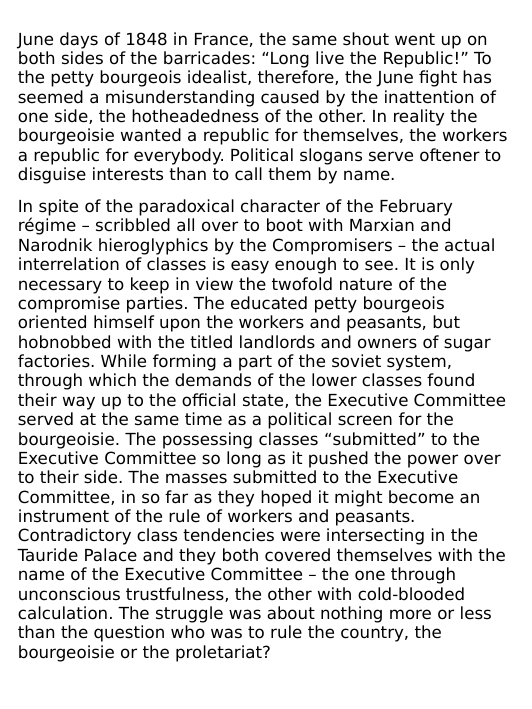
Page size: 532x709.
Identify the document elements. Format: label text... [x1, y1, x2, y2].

text June days of 1848 in France, the same shout went up on both sides of the barricades: “Long live the Republic!” To the petty bourgeois idealist, therefore, the June fight has seemed a misunderstanding caused by the inattention of one side, the hotheadedness of the other. In reality the bourgeoisie wanted a republic for themselves, the workers a republic for everybody. Political slogans serve oftener to disguise interests than to call them by name. [18, 29, 514, 184]
text In spite of the paradoxical character of the February régime – scribbled all over to boot with Marxian and Narodnik hieroglyphics by the Compromisers – the actual interrelation of classes is easy enough to see. It is only necessary to keep in view the twofold nature of the compromise parties. The educated petty bourgeois oriented himself upon the workers and peasants, but hobnobbed with the titled landlords and owners of sugar factories. While forming a part of the soviet system, through which the demands of the lower classes found their way up to the official state, the Executive Committee served at the same time as a political screen for the bourgeoisie. The possessing classes “submitted” to the Executive Committee so long as it pushed the power over to their side. The masses submitted to the Executive Committee, in so far as they hoped it might become an instrument of the rule of workers and peasants. Contradictory class tendencies were intersecting in the Tauride Palace and they both covered themselves with the name of the Executive Committee – the one through unconscious trustfulness, the other with cold-blooded calculation. The struggle was about nothing more or less than the question who was to rule the country, the bourgeoisie or the proletariat? [18, 197, 514, 662]
